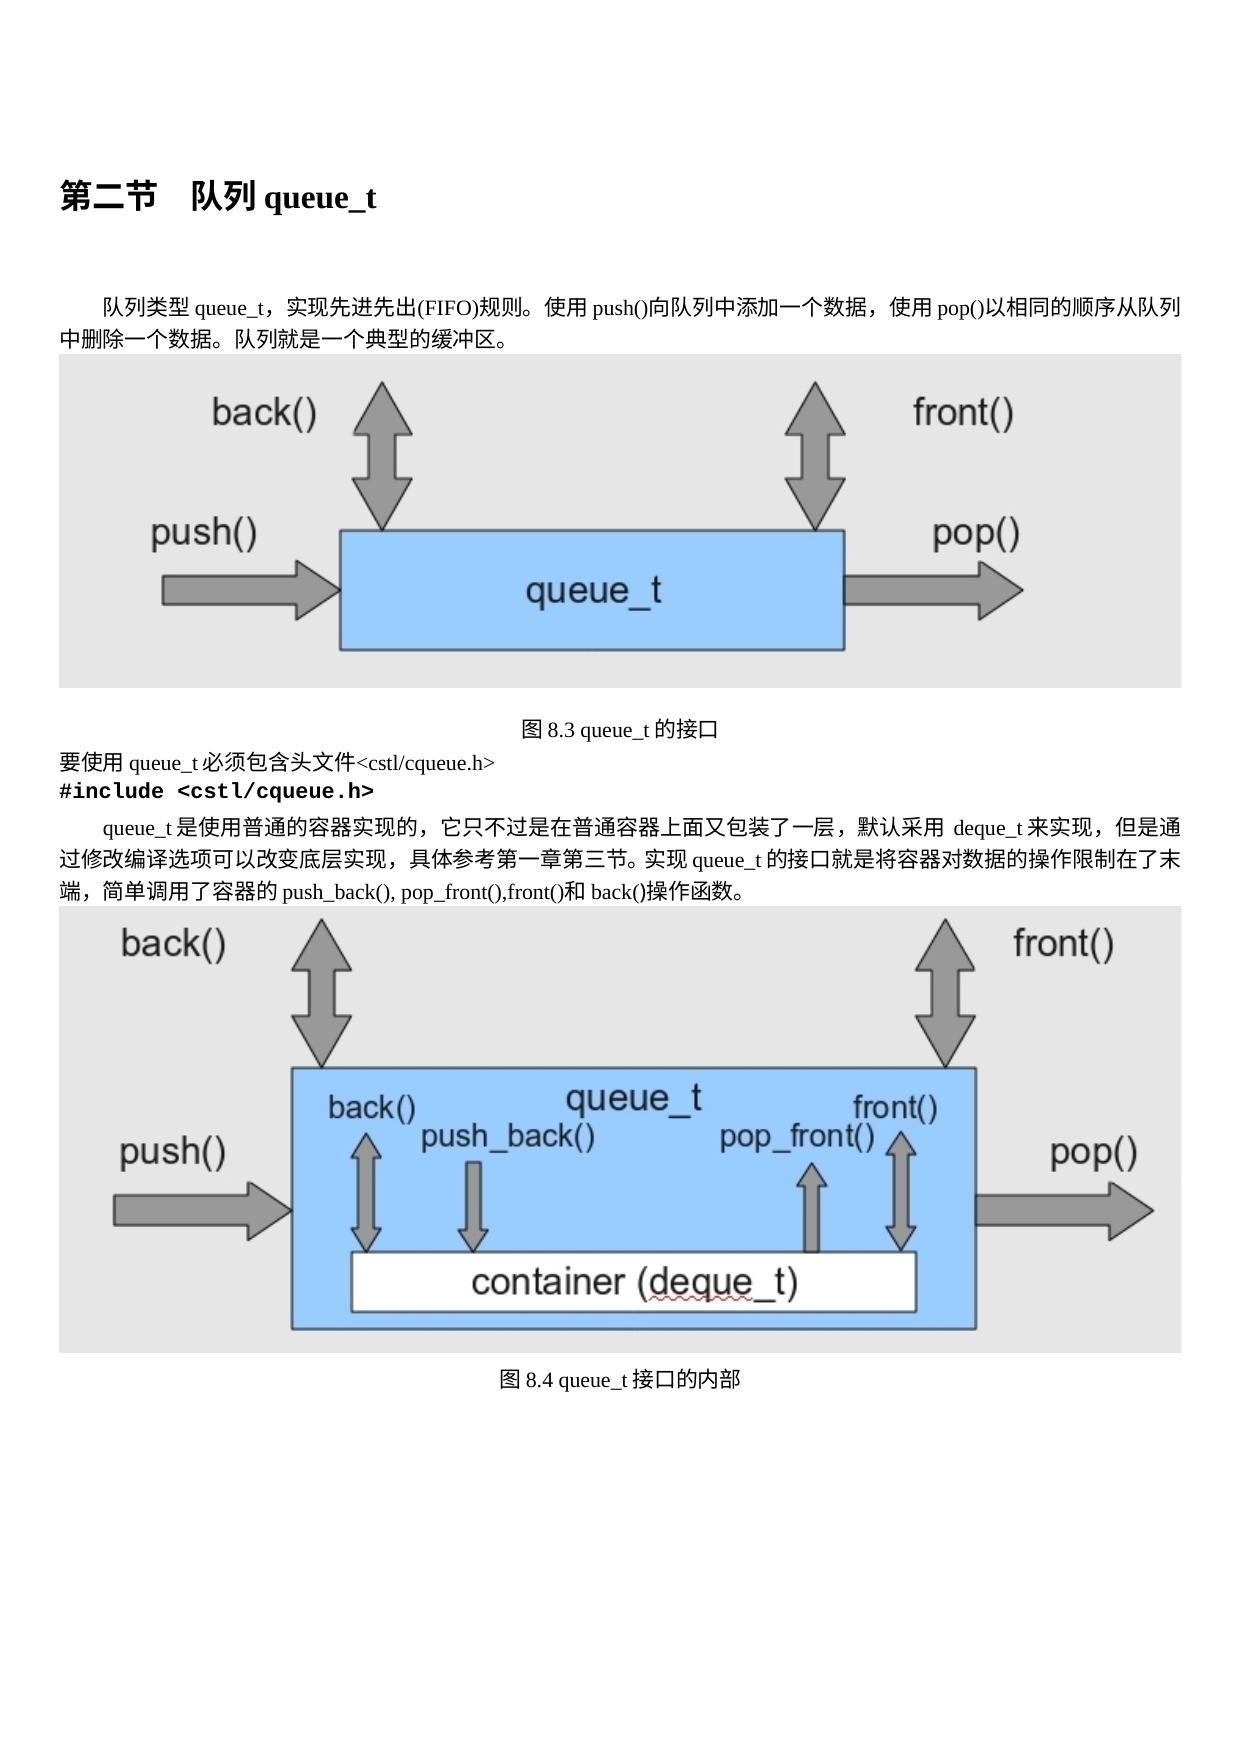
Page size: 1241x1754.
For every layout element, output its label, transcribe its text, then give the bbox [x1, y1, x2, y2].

text 队列类型queue_t，实现先进先出(FIFO)规则。使用push()向队列中添加一个数据，使用pop()以相同的顺序从队列中删除一个数据。队列就是一个典型的缓冲区。 [59, 289, 1181, 354]
text #include <cstl/cqueue.h> [59, 777, 1181, 809]
text 图 8.4 queue_t接口的内部 [59, 1353, 1181, 1394]
text 要使用queue_t必须包含头文件<cstl/cqueue.h> [59, 744, 1181, 777]
subtitle 队列queue_t [59, 162, 1181, 227]
picture [58, 354, 1182, 688]
text 图 8.3 queue_t的接口 [59, 688, 1181, 744]
text queue_t是使用普通的容器实现的，它只不过是在普通容器上面又包装了一层，默认采用deque_t来实现，但是通过修改编译选项可以改变底层实现，具体参考第一章第三节。实现queue_t的接口就是将容器对数据的操作限制在了末端，简单调用了容器的push_back(), pop_front(),front()和back()操作函数。 [59, 809, 1181, 906]
picture [58, 906, 1182, 1353]
